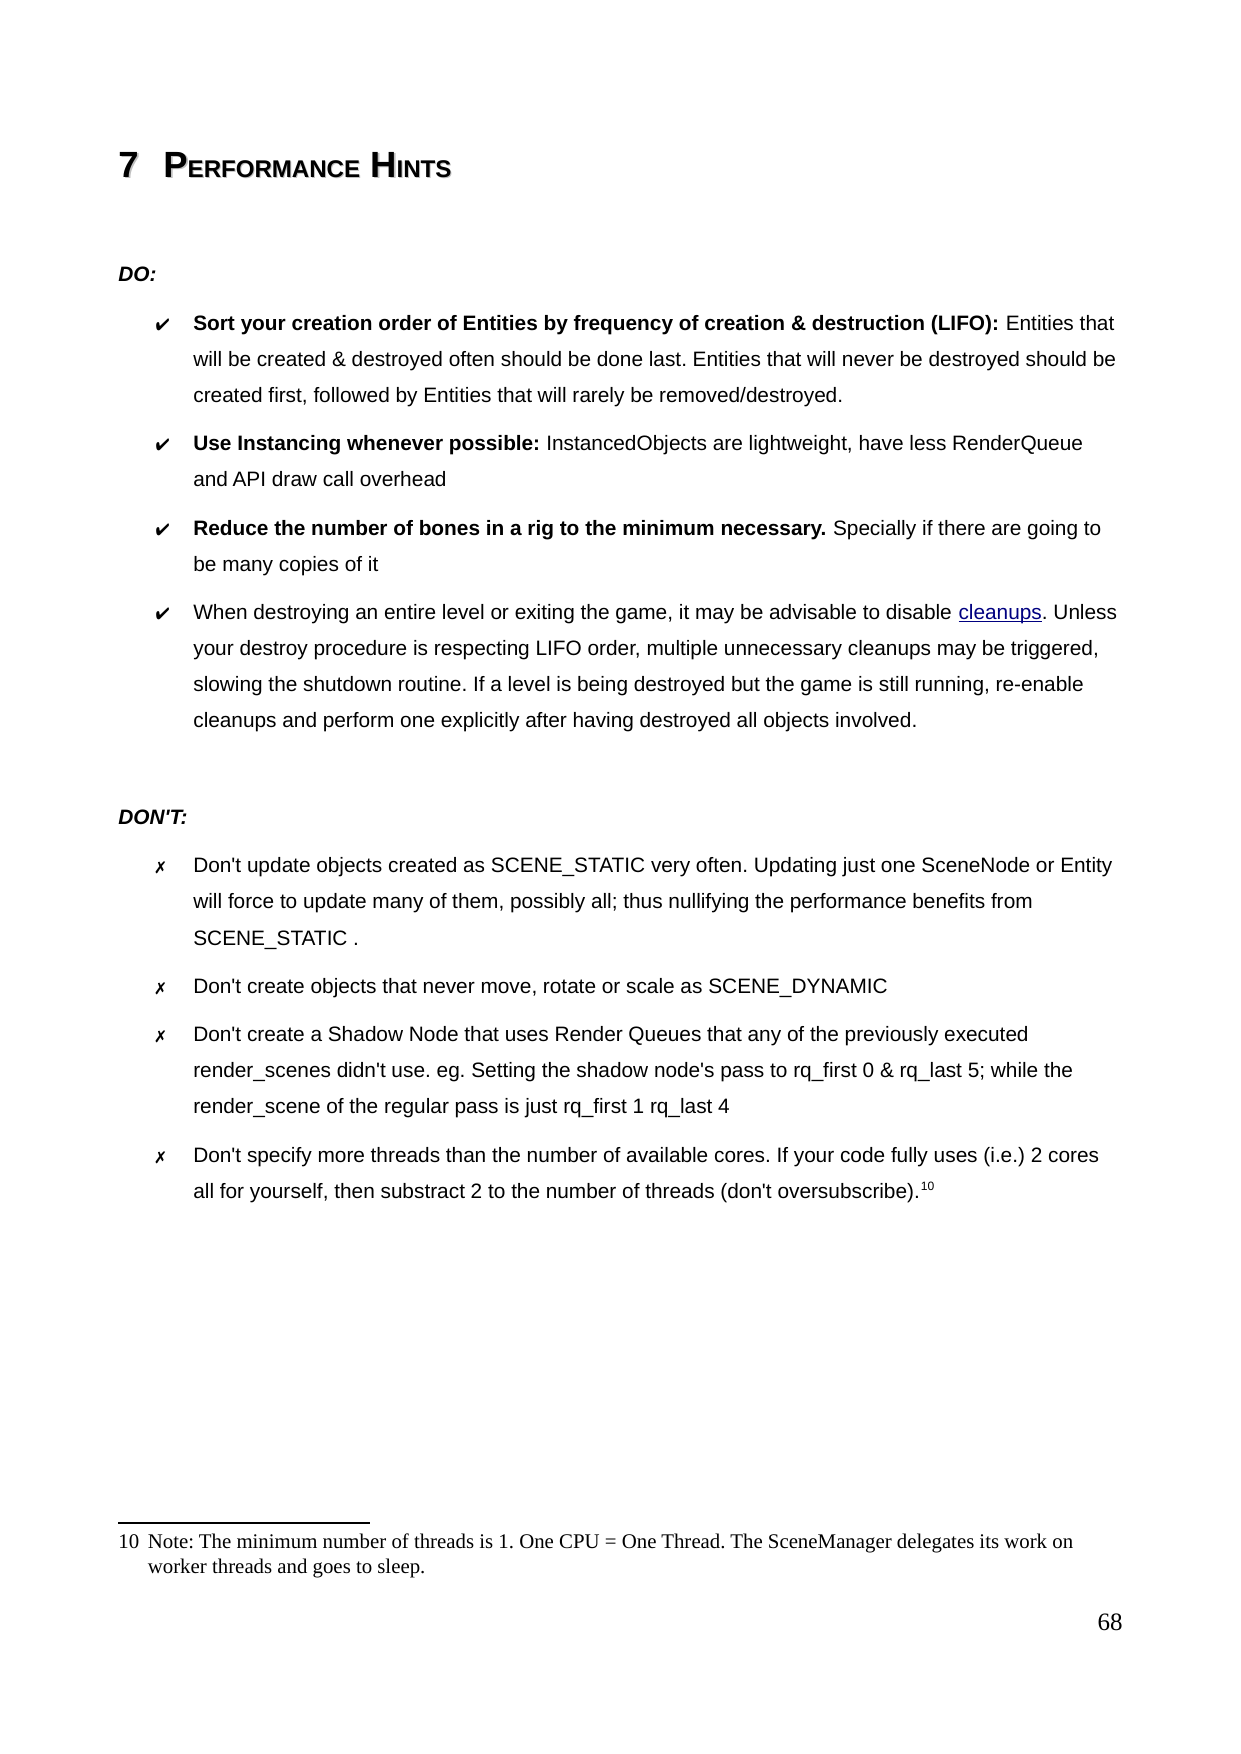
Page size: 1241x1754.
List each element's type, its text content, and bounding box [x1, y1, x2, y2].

list Sort your creation order of Entities by frequency of creation & destruction (LIFO): Entities that will be created & destroyed often should be done last. Entities that will never be destroyed should be created first, followed by Entities that will rarely be removed/destroyed. [156, 311, 1122, 407]
subtitle Performance Hints [118, 143, 1122, 185]
list Reduce the number of bones in a rig to the minimum necessary. Specially if there are going to be many copies of it [156, 516, 1122, 576]
list Don't specify more threads than the number of available cores. If your code fully uses (i.e.) 2 cores all for yourself, then substract 2 to the number of threads (don't oversubscribe). [156, 1143, 1122, 1203]
text DON'T: [118, 805, 1122, 829]
list Don't create a Shadow Node that uses Render Queues that any of the previously executed render_scenes didn't use. eg. Setting the shadow node's pass to rq_first 0 & rq_last 5; while the render_scene of the regular pass is just rq_first 1 rq_last 4 [156, 1022, 1122, 1118]
list Don't update objects created as SCENE_STATIC very often. Updating just one SceneNode or Entity will force to update many of them, possibly all; thus nullifying the performance benefits from SCENE_STATIC . [156, 853, 1122, 949]
list Don't create objects that never move, rotate or scale as SCENE_DYNAMIC [156, 974, 1122, 998]
text DO: [118, 262, 1122, 286]
list Use Instancing whenever possible: InstancedObjects are lightweight, have less RenderQueue and API draw call overhead [156, 431, 1122, 491]
list When destroying an entire level or exiting the game, it may be advisable to disable cleanups. Unless your destroy procedure is respecting LIFO order, multiple unnecessary cleanups may be triggered, slowing the shutdown routine. If a level is being destroyed but the game is still running, re-enable cleanups and perform one explicitly after having destroyed all objects involved. [156, 600, 1122, 732]
list Note: The minimum number of threads is 1. One CPU = One Thread. The SceneManager delegates its work on worker threads and goes to sleep. [118, 1529, 1122, 1578]
